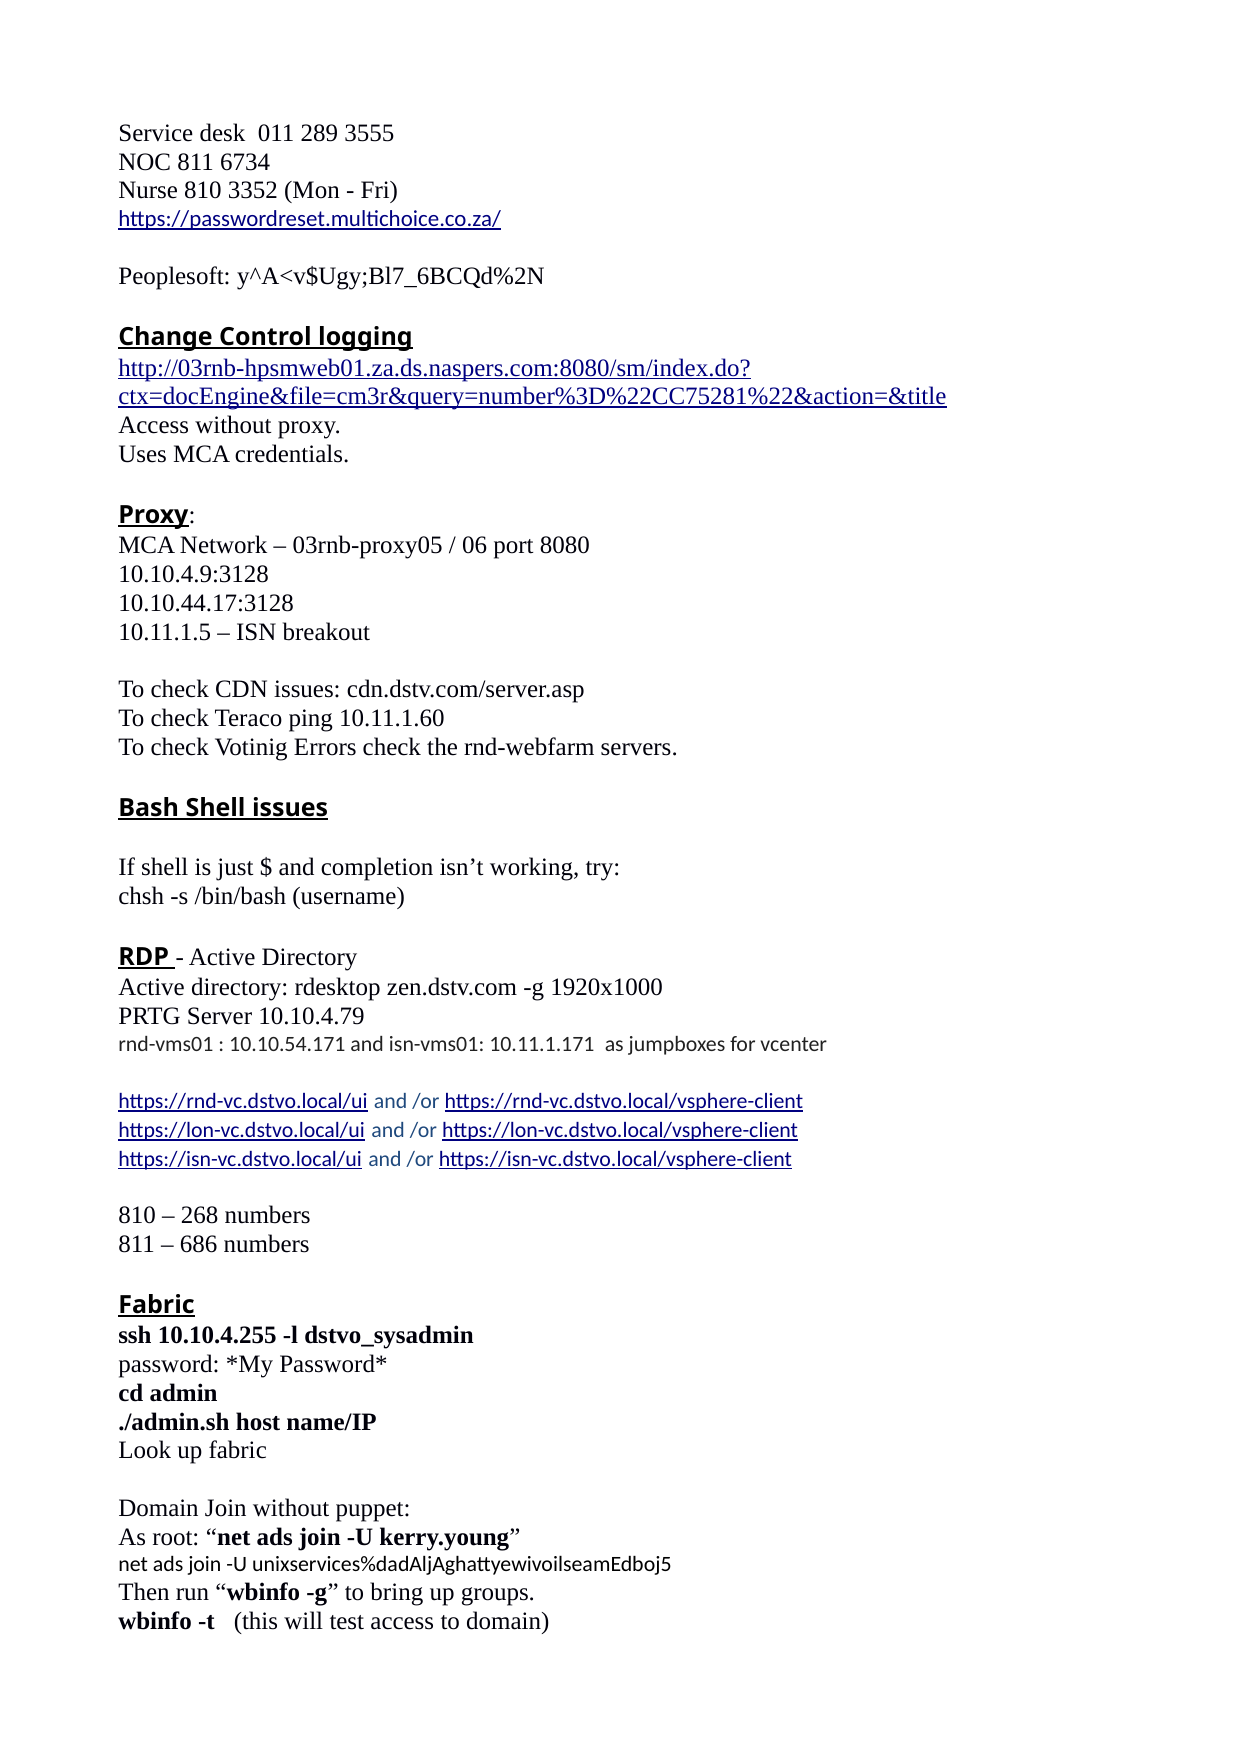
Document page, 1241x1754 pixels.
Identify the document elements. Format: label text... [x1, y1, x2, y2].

text To check CDN issues: cdn.dstv.com/server.asp [118, 674, 1122, 703]
text ./admin.sh host name/IP [118, 1407, 1122, 1436]
text To check Teraco ping 10.11.1.60 [118, 703, 1122, 732]
text 810 – 268 numbers [118, 1200, 1122, 1229]
text Nurse 810 3352 (Mon - Fri) [118, 176, 1122, 204]
text 811 – 686 numbers [118, 1229, 1122, 1258]
text Bash Shell issues [118, 789, 1122, 823]
text http://03rnb-hpsmweb01.za.ds.naspers.com:8080/sm/index.do?ctx=docEngine&file=cm3r&query=number%3D%22CC75281%22&action=&title [118, 353, 1122, 410]
text Active directory: rdesktop zen.dstv.com -g 1920x1000 [118, 972, 1122, 1001]
text wbinfo -t (this will test access to domain) [118, 1606, 1122, 1635]
text 10.10.4.9:3128 [118, 559, 1122, 588]
text 10.10.44.17:3128 [118, 588, 1122, 617]
text PRTG Server 10.10.4.79 [118, 1001, 1122, 1030]
text https://isn-vc.dstvo.local/ui and /or https://isn-vc.dstvo.local/vsphere-client [118, 1143, 1122, 1172]
text Access without proxy. [118, 410, 1122, 439]
text RDP - Active Directory [118, 938, 1122, 972]
text Then run “wbinfo -g” to bring up groups. [118, 1577, 1122, 1606]
text Fabric [118, 1287, 1122, 1321]
text To check Votinig Errors check the rnd-webfarm servers. [118, 732, 1122, 761]
text Uses MCA credentials. [118, 439, 1122, 468]
text https://passwordreset.multichoice.co.za/ [118, 204, 1122, 232]
text Look up fabric [118, 1436, 1122, 1464]
text Change Control logging [118, 319, 1122, 353]
text Service desk 011 289 3555 [118, 118, 1122, 147]
text cd admin [118, 1378, 1122, 1407]
text rnd-vms01 : 10.10.54.171 and isn-vms01: 10.11.1.171 as jumpboxes for vcenter [118, 1030, 1122, 1057]
text https://lon-vc.dstvo.local/ui and /or https://lon-vc.dstvo.local/vsphere-client [118, 1114, 1122, 1143]
text If shell is just $ and completion isn’t working, try: [118, 852, 1122, 881]
text Proxy: [118, 496, 1122, 531]
text Peoplesoft: y^A<v$Ugy;Bl7_6BCQd%2N [118, 261, 1122, 290]
text MCA Network – 03rnb-proxy05 / 06 port 8080 [118, 531, 1122, 559]
text 10.11.1.5 – ISN breakout [118, 617, 1122, 646]
text NOC 811 6734 [118, 147, 1122, 176]
text chsh -s /bin/bash (username) [118, 881, 1122, 909]
text Domain Join without puppet: [118, 1493, 1122, 1522]
text password: *My Password* [118, 1349, 1122, 1378]
text ssh 10.10.4.255 -l dstvo_sysadmin [118, 1321, 1122, 1349]
text As root: “net ads join -U kerry.young” [118, 1522, 1122, 1551]
text net ads join -U unixservices%dadAljAghattyewivoilseamEdboj5 [118, 1551, 1122, 1577]
text https://rnd-vc.dstvo.local/ui and /or https://rnd-vc.dstvo.local/vsphere-client [118, 1085, 1122, 1114]
